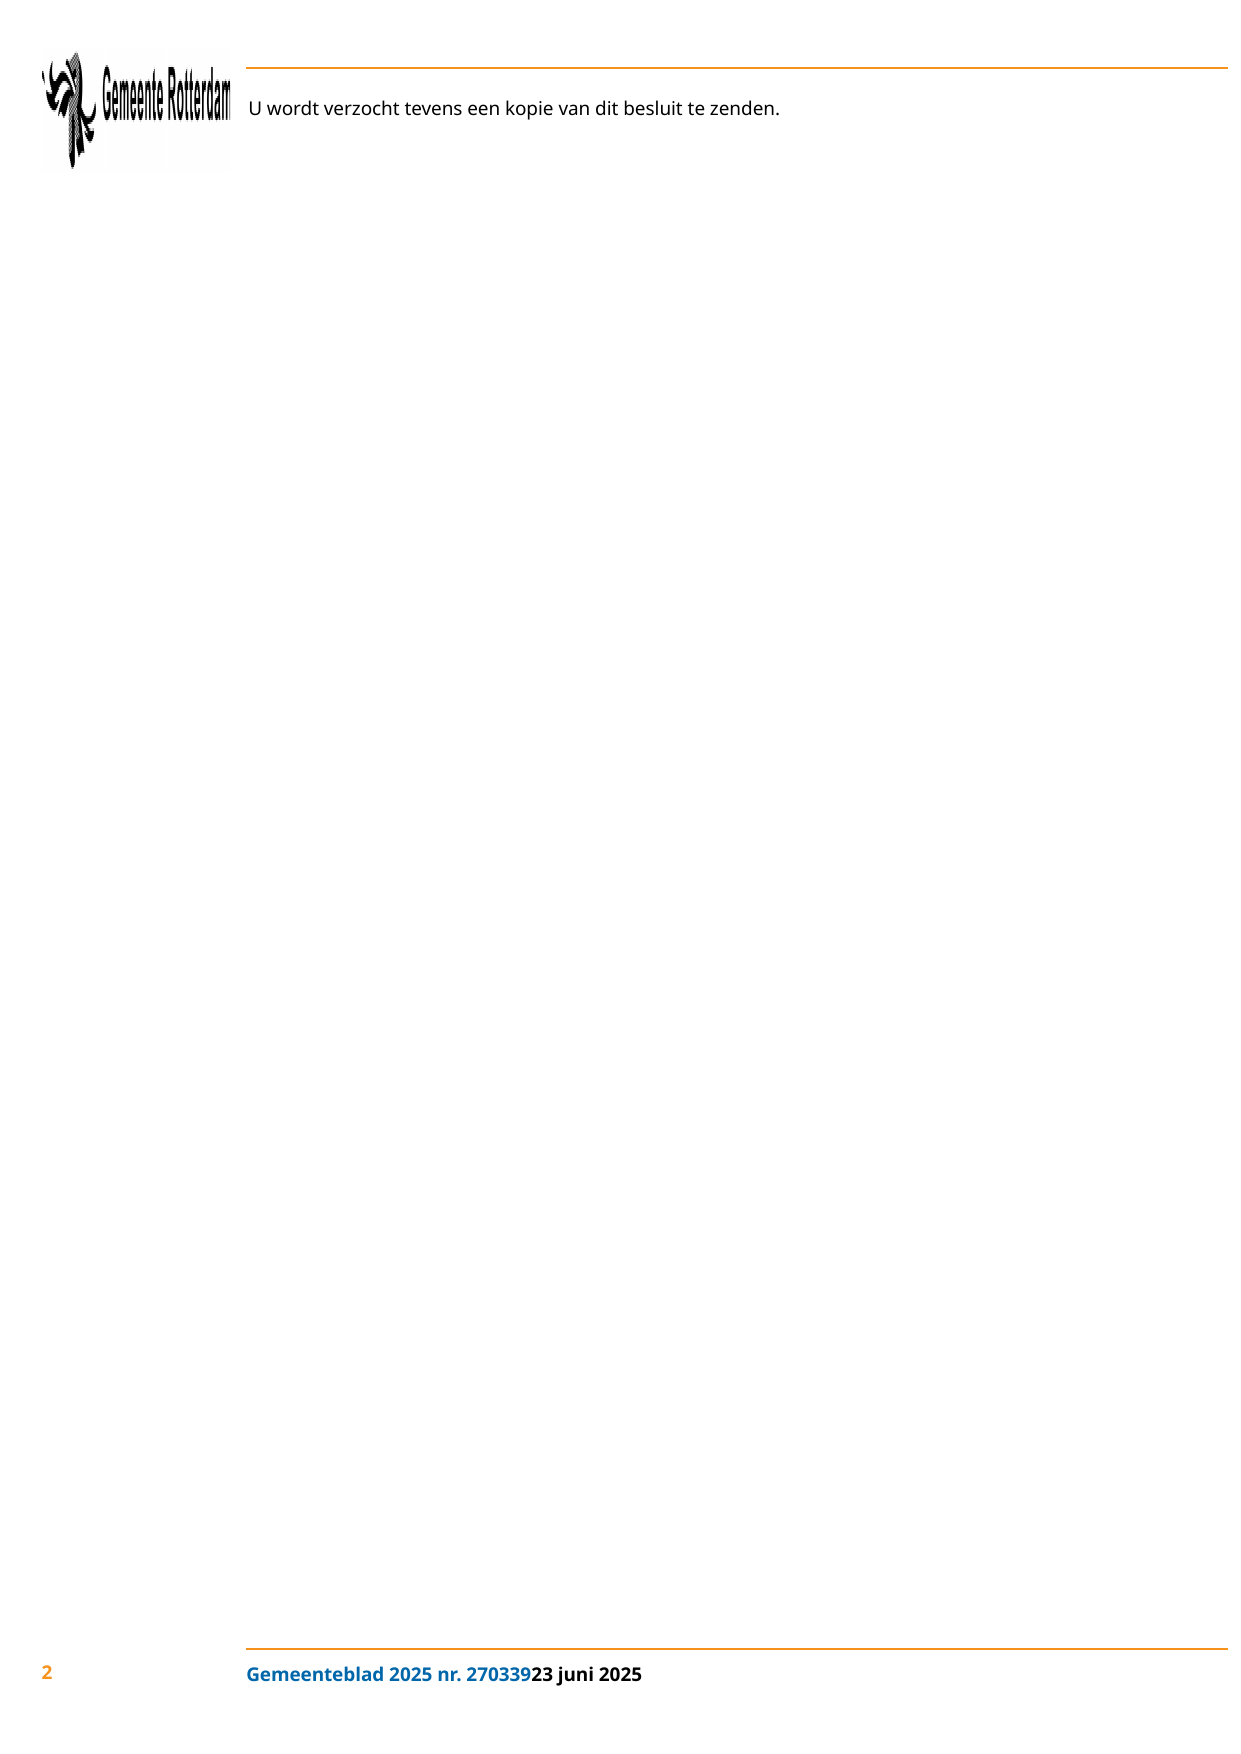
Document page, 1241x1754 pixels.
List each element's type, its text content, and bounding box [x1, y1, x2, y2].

text U wordt verzocht tevens een kopie van dit besluit te zenden. [248, 95, 1152, 121]
picture [41, 47, 231, 172]
